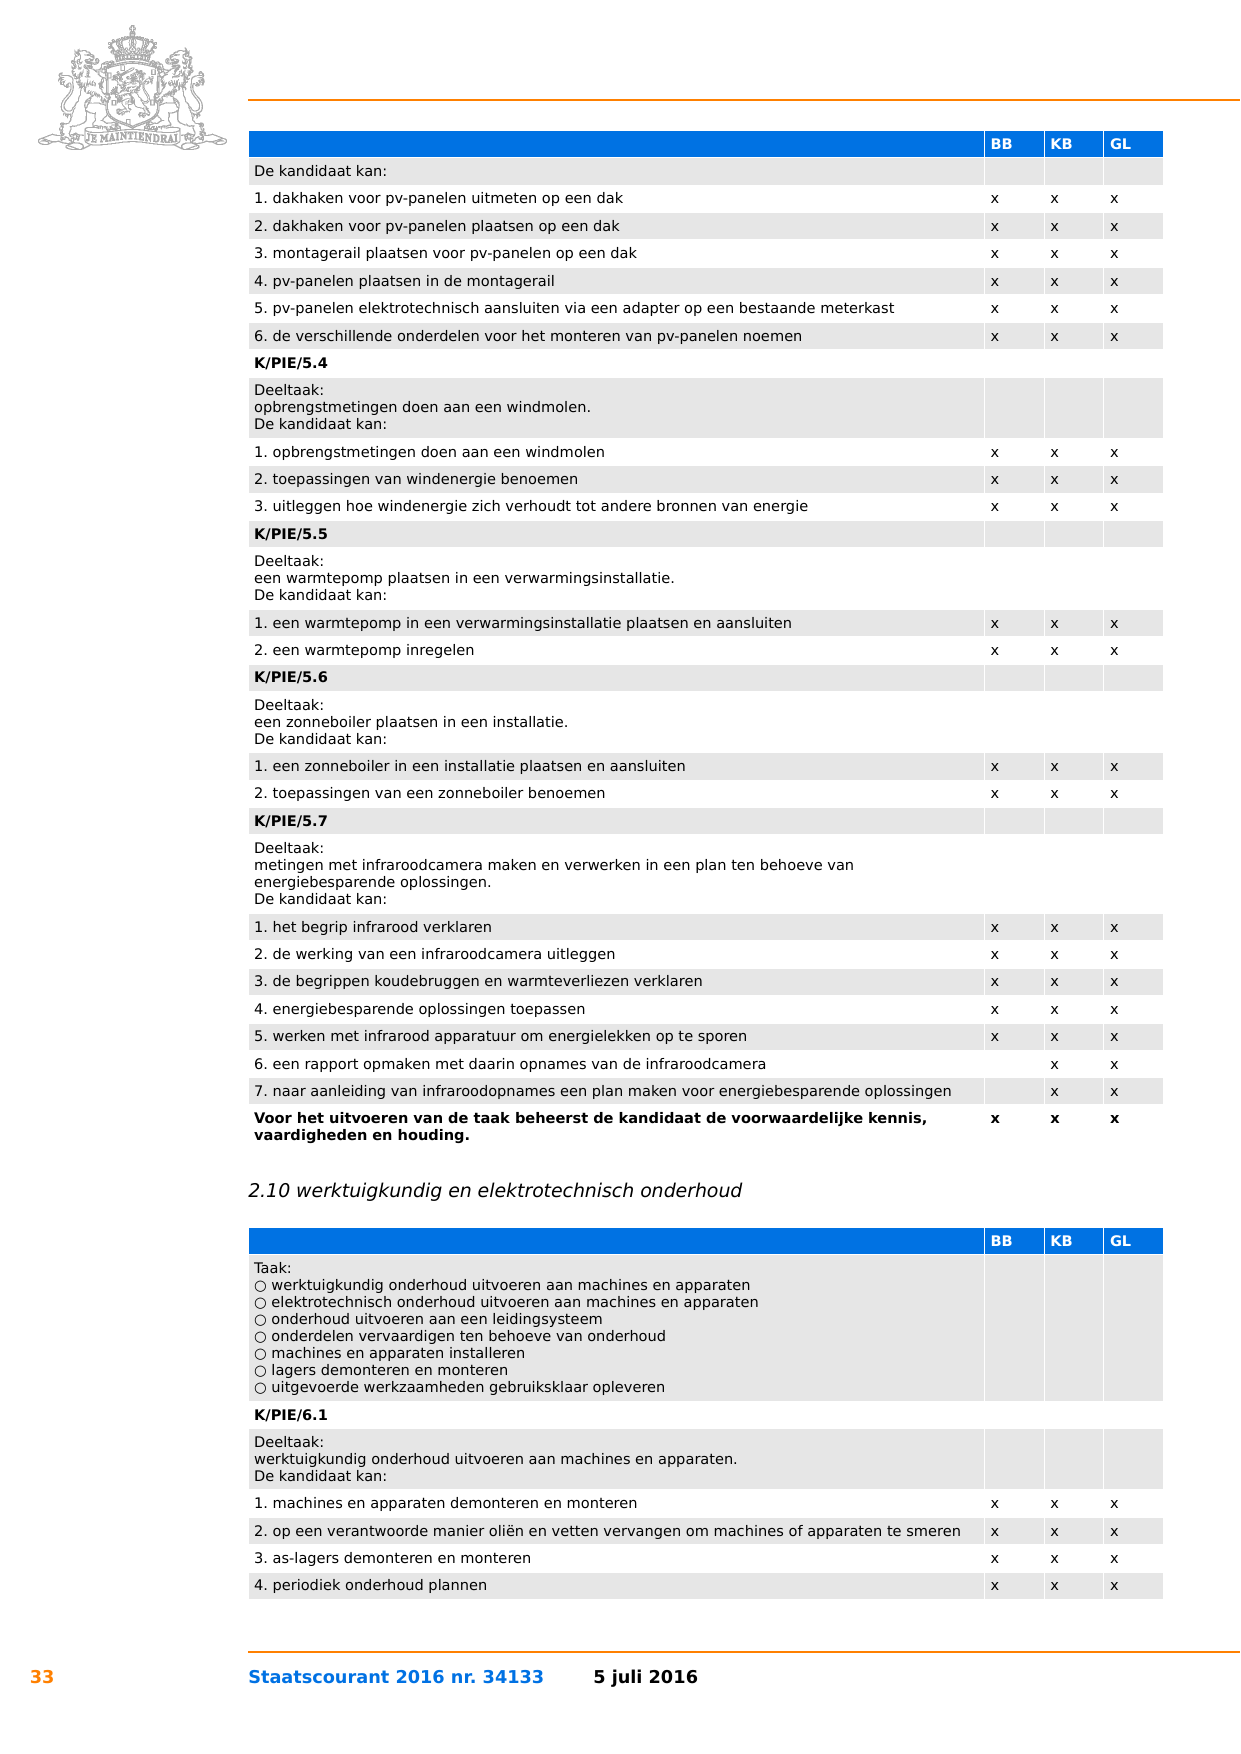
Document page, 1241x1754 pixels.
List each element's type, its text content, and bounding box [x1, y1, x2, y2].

table_cell x [985, 1024, 1044, 1050]
table_header [249, 1228, 984, 1254]
table_cell x [1045, 637, 1103, 663]
table_cell 6. de verschillende onderdelen voor het monteren van pv-panelen noemen [249, 323, 984, 349]
table_cell [1045, 665, 1103, 691]
table_cell x [1104, 781, 1163, 807]
table_cell x [1104, 1573, 1163, 1599]
table_cell x [1104, 969, 1163, 995]
table_cell 3. uitleggen hoe windenergie zich verhoudt tot andere bronnen van energie [249, 494, 984, 520]
table_cell x [985, 213, 1044, 239]
table_cell 3. montagerail plaatsen voor pv-panelen op een dak [249, 241, 984, 267]
table_cell x [1045, 941, 1103, 968]
table_cell x [1045, 610, 1103, 636]
table_cell x [1045, 268, 1103, 294]
table_header BB [985, 1228, 1044, 1254]
table_cell [985, 1051, 1044, 1077]
table_cell x [1045, 1518, 1103, 1544]
table_cell x [985, 610, 1044, 636]
table_cell x [1104, 1490, 1163, 1517]
table_cell 5. pv-panelen elektrotechnisch aansluiten via een adapter op een bestaande meterkast [249, 295, 984, 322]
table_cell [1045, 1402, 1103, 1428]
table_cell 6. een rapport opmaken met daarin opnames van de infraroodcamera [249, 1051, 984, 1077]
table_cell Voor het uitvoeren van de taak beheerst de kandidaat de voorwaardelijke kennis, vaardigheden en houding. [249, 1106, 984, 1149]
table_cell x [985, 996, 1044, 1022]
table_cell x [1104, 494, 1163, 520]
table_cell x [1045, 1051, 1103, 1077]
table_cell [985, 808, 1044, 834]
table_header BB [985, 131, 1044, 157]
table_header GL [1104, 131, 1163, 157]
table_cell x [985, 637, 1044, 663]
table_cell x [1045, 1078, 1103, 1104]
table_cell [1045, 549, 1103, 609]
table_cell [1104, 808, 1163, 834]
table_cell x [985, 494, 1044, 520]
table_cell [1104, 665, 1163, 691]
table_cell x [985, 268, 1044, 294]
table_cell x [985, 914, 1044, 940]
table_cell 1. een zonneboiler in een installatie plaatsen en aansluiten [249, 753, 984, 780]
table_cell [1104, 692, 1163, 752]
table_cell x [1104, 439, 1163, 465]
table_cell x [985, 1106, 1044, 1149]
table_cell [1045, 836, 1103, 913]
table_cell x [1045, 753, 1103, 780]
table_cell x [1045, 1106, 1103, 1149]
table_cell Deeltaak: werktuigkundig onderhoud uitvoeren aan machines en apparaten. De kandidaat kan: [249, 1429, 984, 1489]
table_cell x [985, 941, 1044, 968]
table_cell [985, 836, 1044, 913]
table_cell K/PIE/5.4 [249, 350, 984, 376]
table_cell x [1104, 213, 1163, 239]
table_cell x [1045, 1573, 1103, 1599]
table_cell x [1045, 969, 1103, 995]
table_cell Deeltaak: metingen met infraroodcamera maken en verwerken in een plan ten behoeve van energiebesparende oplossingen. De kandidaat kan: [249, 836, 984, 913]
table_cell x [1104, 610, 1163, 636]
subtitle 2.10 werktuigkundig en elektrotechnisch onderhoud [248, 1180, 1163, 1202]
table_cell [985, 158, 1044, 185]
table_cell 1. een warmtepomp in een verwarmingsinstallatie plaatsen en aansluiten [249, 610, 984, 636]
table_cell x [1045, 1545, 1103, 1572]
table_cell 2. de werking van een infraroodcamera uitleggen [249, 941, 984, 968]
table_cell x [1045, 213, 1103, 239]
table_cell x [1104, 466, 1163, 493]
table_cell x [985, 466, 1044, 493]
table_cell x [985, 753, 1044, 780]
table_cell [985, 350, 1044, 376]
table_cell 1. het begrip infrarood verklaren [249, 914, 984, 940]
table_cell 1. dakhaken voor pv-panelen uitmeten op een dak [249, 186, 984, 212]
table_cell x [1104, 295, 1163, 322]
table_cell 1. opbrengstmetingen doen aan een windmolen [249, 439, 984, 465]
table_cell x [1104, 186, 1163, 212]
table_cell [1104, 521, 1163, 547]
table_cell x [1104, 323, 1163, 349]
table_cell x [1104, 1051, 1163, 1077]
table_cell x [1104, 1106, 1163, 1149]
table_cell [985, 1429, 1044, 1489]
table_cell x [985, 241, 1044, 267]
table_cell [1045, 1255, 1103, 1401]
table_cell K/PIE/5.7 [249, 808, 984, 834]
table_cell [1104, 158, 1163, 185]
table_header KB [1045, 131, 1103, 157]
table_cell [1104, 350, 1163, 376]
table_cell [1104, 836, 1163, 913]
table_cell 3. as-lagers demonteren en monteren [249, 1545, 984, 1572]
table_cell x [1045, 914, 1103, 940]
table_cell [1045, 692, 1103, 752]
table_cell x [985, 1573, 1044, 1599]
table_cell 2. dakhaken voor pv-panelen plaatsen op een dak [249, 213, 984, 239]
table_cell x [1045, 439, 1103, 465]
table_cell [1045, 521, 1103, 547]
table_cell x [1104, 1545, 1163, 1572]
table_cell [985, 692, 1044, 752]
table_cell x [1045, 241, 1103, 267]
table_cell 4. pv-panelen plaatsen in de montagerail [249, 268, 984, 294]
table_cell 5. werken met infrarood apparatuur om energielekken op te sporen [249, 1024, 984, 1050]
table_cell [1104, 1255, 1163, 1401]
table_cell x [1045, 996, 1103, 1022]
table_cell 2. toepassingen van windenergie benoemen [249, 466, 984, 493]
table_cell 2. toepassingen van een zonneboiler benoemen [249, 781, 984, 807]
table_cell [985, 1078, 1044, 1104]
table_cell x [985, 1490, 1044, 1517]
table_cell x [1104, 996, 1163, 1022]
table_cell [985, 1402, 1044, 1428]
table_cell x [1045, 295, 1103, 322]
table_cell x [985, 1518, 1044, 1544]
table_cell x [985, 295, 1044, 322]
table_cell x [1104, 268, 1163, 294]
table_header KB [1045, 1228, 1103, 1254]
table_cell x [1045, 494, 1103, 520]
table_cell [985, 665, 1044, 691]
table_cell 2. een warmtepomp inregelen [249, 637, 984, 663]
table_cell [1045, 1429, 1103, 1489]
table_cell x [1104, 1518, 1163, 1544]
table_cell x [985, 439, 1044, 465]
table_cell x [985, 781, 1044, 807]
table_cell x [985, 1545, 1044, 1572]
table_cell x [985, 969, 1044, 995]
picture [38, 25, 227, 150]
table_cell x [1104, 941, 1163, 968]
table_cell x [1045, 466, 1103, 493]
table_cell [1104, 549, 1163, 609]
table_cell 4. energiebesparende oplossingen toepassen [249, 996, 984, 1022]
table_cell x [1104, 1078, 1163, 1104]
table_header GL [1104, 1228, 1163, 1254]
table_cell K/PIE/6.1 [249, 1402, 984, 1428]
table_cell Deeltaak: een zonneboiler plaatsen in een installatie. De kandidaat kan: [249, 692, 984, 752]
table_cell 1. machines en apparaten demonteren en monteren [249, 1490, 984, 1517]
table_cell De kandidaat kan: [249, 158, 984, 185]
table_cell 2. op een verantwoorde manier oliën en vetten vervangen om machines of apparaten te smeren [249, 1518, 984, 1544]
table_cell Deeltaak: opbrengstmetingen doen aan een windmolen. De kandidaat kan: [249, 378, 984, 438]
table_cell K/PIE/5.6 [249, 665, 984, 691]
table_cell x [1045, 323, 1103, 349]
table_cell 4. periodiek onderhoud plannen [249, 1573, 984, 1599]
table_header [249, 131, 984, 157]
table_cell [1104, 1429, 1163, 1489]
table_cell x [1045, 1490, 1103, 1517]
table_cell x [1104, 1024, 1163, 1050]
table_cell x [1104, 753, 1163, 780]
table_cell [985, 1255, 1044, 1401]
table_cell x [1045, 186, 1103, 212]
table_cell [1045, 378, 1103, 438]
table_cell x [1104, 637, 1163, 663]
table_cell Taak: ○ werktuigkundig onderhoud uitvoeren aan machines en apparaten ○ elektrotechnisch onderhoud uitvoeren aan machines en apparaten ○ onderhoud uitvoeren aan een leidingsysteem ○ onderdelen vervaardigen ten behoeve van onderhoud ○ machines en apparaten installeren ○ lagers demonteren en monteren ○ uitgevoerde werkzaamheden gebruiksklaar opleveren [249, 1255, 984, 1401]
table_cell x [985, 186, 1044, 212]
table_cell [1104, 378, 1163, 438]
table_cell K/PIE/5.5 [249, 521, 984, 547]
table_cell [985, 521, 1044, 547]
table_cell 7. naar aanleiding van infraroodopnames een plan maken voor energiebesparende oplossingen [249, 1078, 984, 1104]
table_cell [985, 549, 1044, 609]
table_cell x [1104, 914, 1163, 940]
table_cell Deeltaak: een warmtepomp plaatsen in een verwarmingsinstallatie. De kandidaat kan: [249, 549, 984, 609]
table_cell [1045, 158, 1103, 185]
table_cell x [1045, 781, 1103, 807]
table_cell [985, 378, 1044, 438]
table_cell x [985, 323, 1044, 349]
table_cell x [1045, 1024, 1103, 1050]
table_cell 3. de begrippen koudebruggen en warmteverliezen verklaren [249, 969, 984, 995]
table_cell x [1104, 241, 1163, 267]
table_cell [1104, 1402, 1163, 1428]
table_cell [1045, 808, 1103, 834]
table_cell [1045, 350, 1103, 376]
